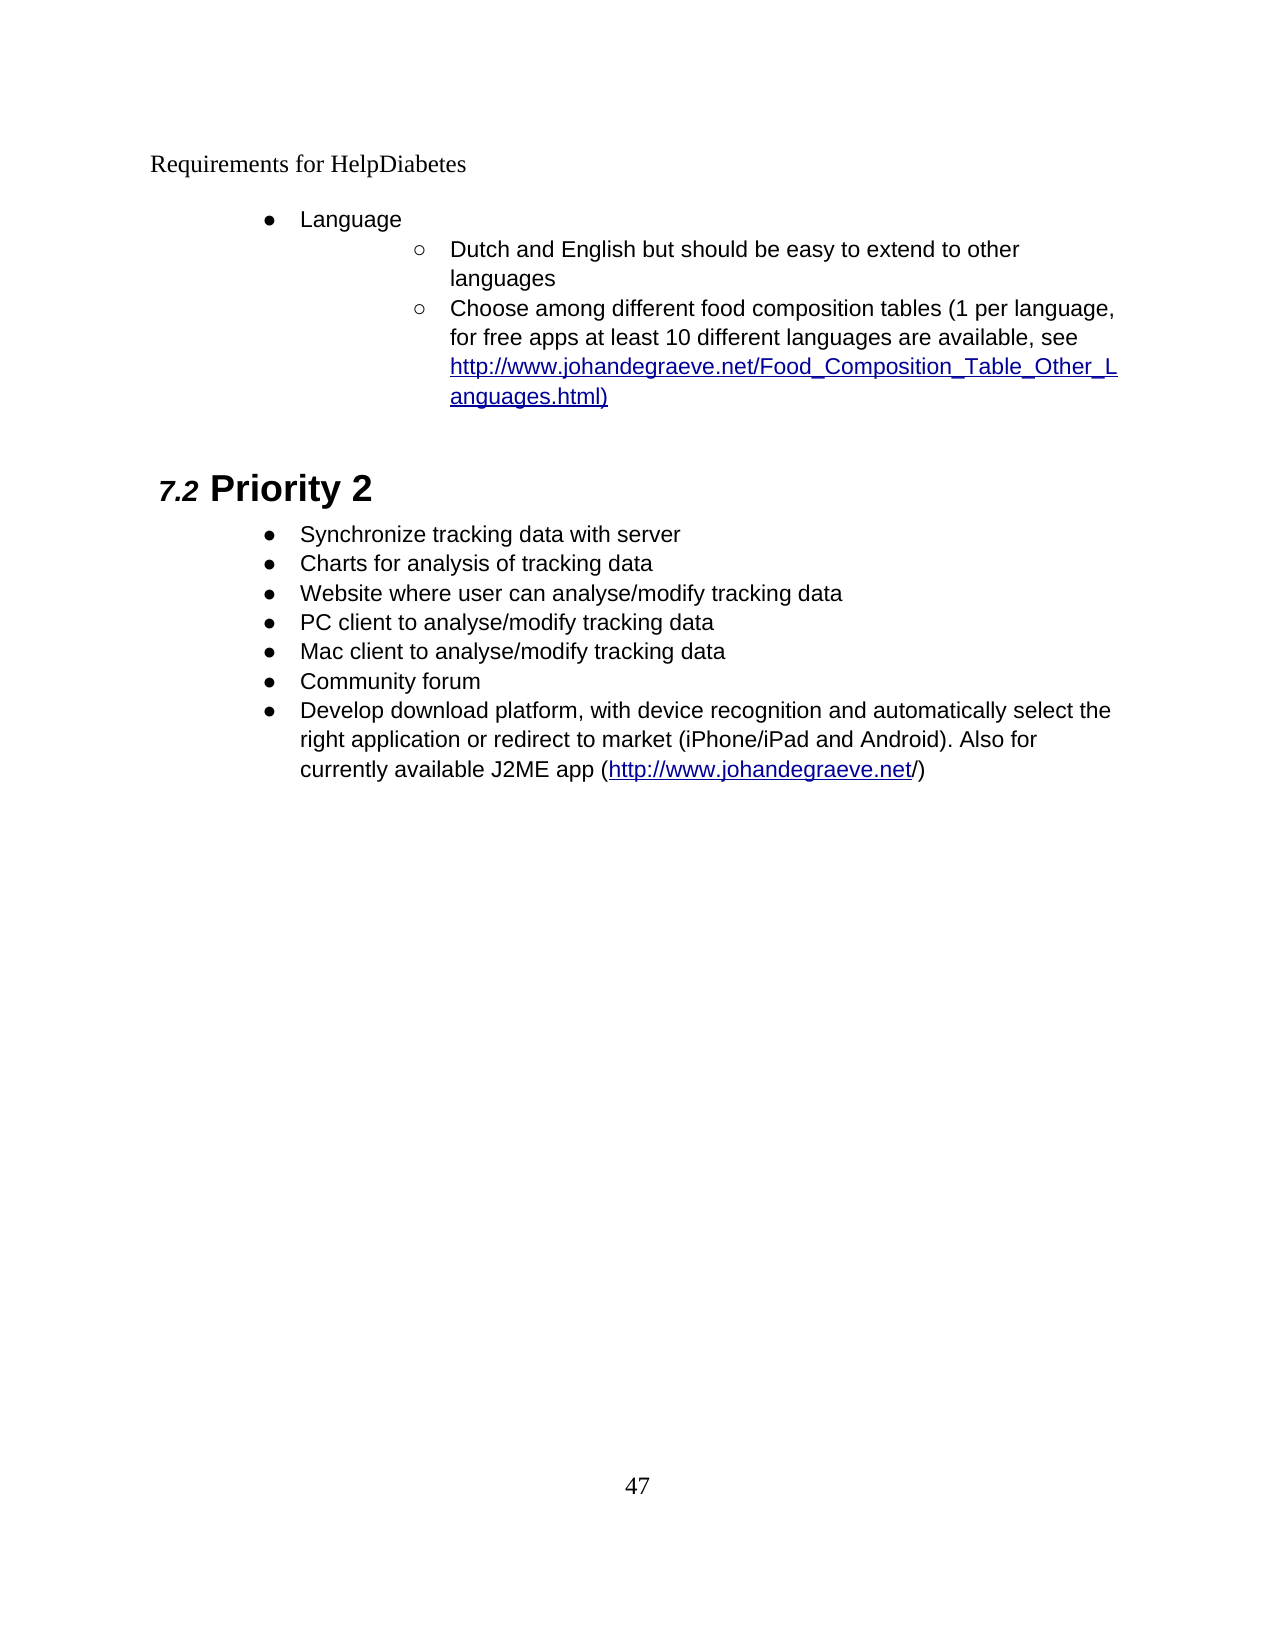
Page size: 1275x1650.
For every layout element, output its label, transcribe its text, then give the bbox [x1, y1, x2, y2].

list Develop download platform, with device recognition and automatically select the right application or redirect to market (iPhone/iPad and Android). Also for currently available J2ME app (http://www.johandegraeve.net/) [262, 698, 1125, 782]
list Community forum [262, 668, 1125, 694]
list Charts for analysis of tracking data [262, 551, 1125, 577]
list Choose among different food composition tables (1 per language, for free apps at least 10 different languages are available, see http://www.johandegraeve.net/Food_Composition_Table_Other_Languages.html) [412, 295, 1125, 409]
list Mac client to analyse/modify tracking data [262, 639, 1125, 665]
list Website where user can analyse/modify tracking data [262, 580, 1125, 606]
list Synchronize tracking data with server [262, 522, 1125, 547]
list Dutch and English but should be easy to extend to other languages [412, 237, 1125, 292]
list Language [262, 207, 1125, 233]
subtitle Priority 2 [150, 467, 1125, 509]
list PC client to analyse/modify tracking data [262, 610, 1125, 635]
